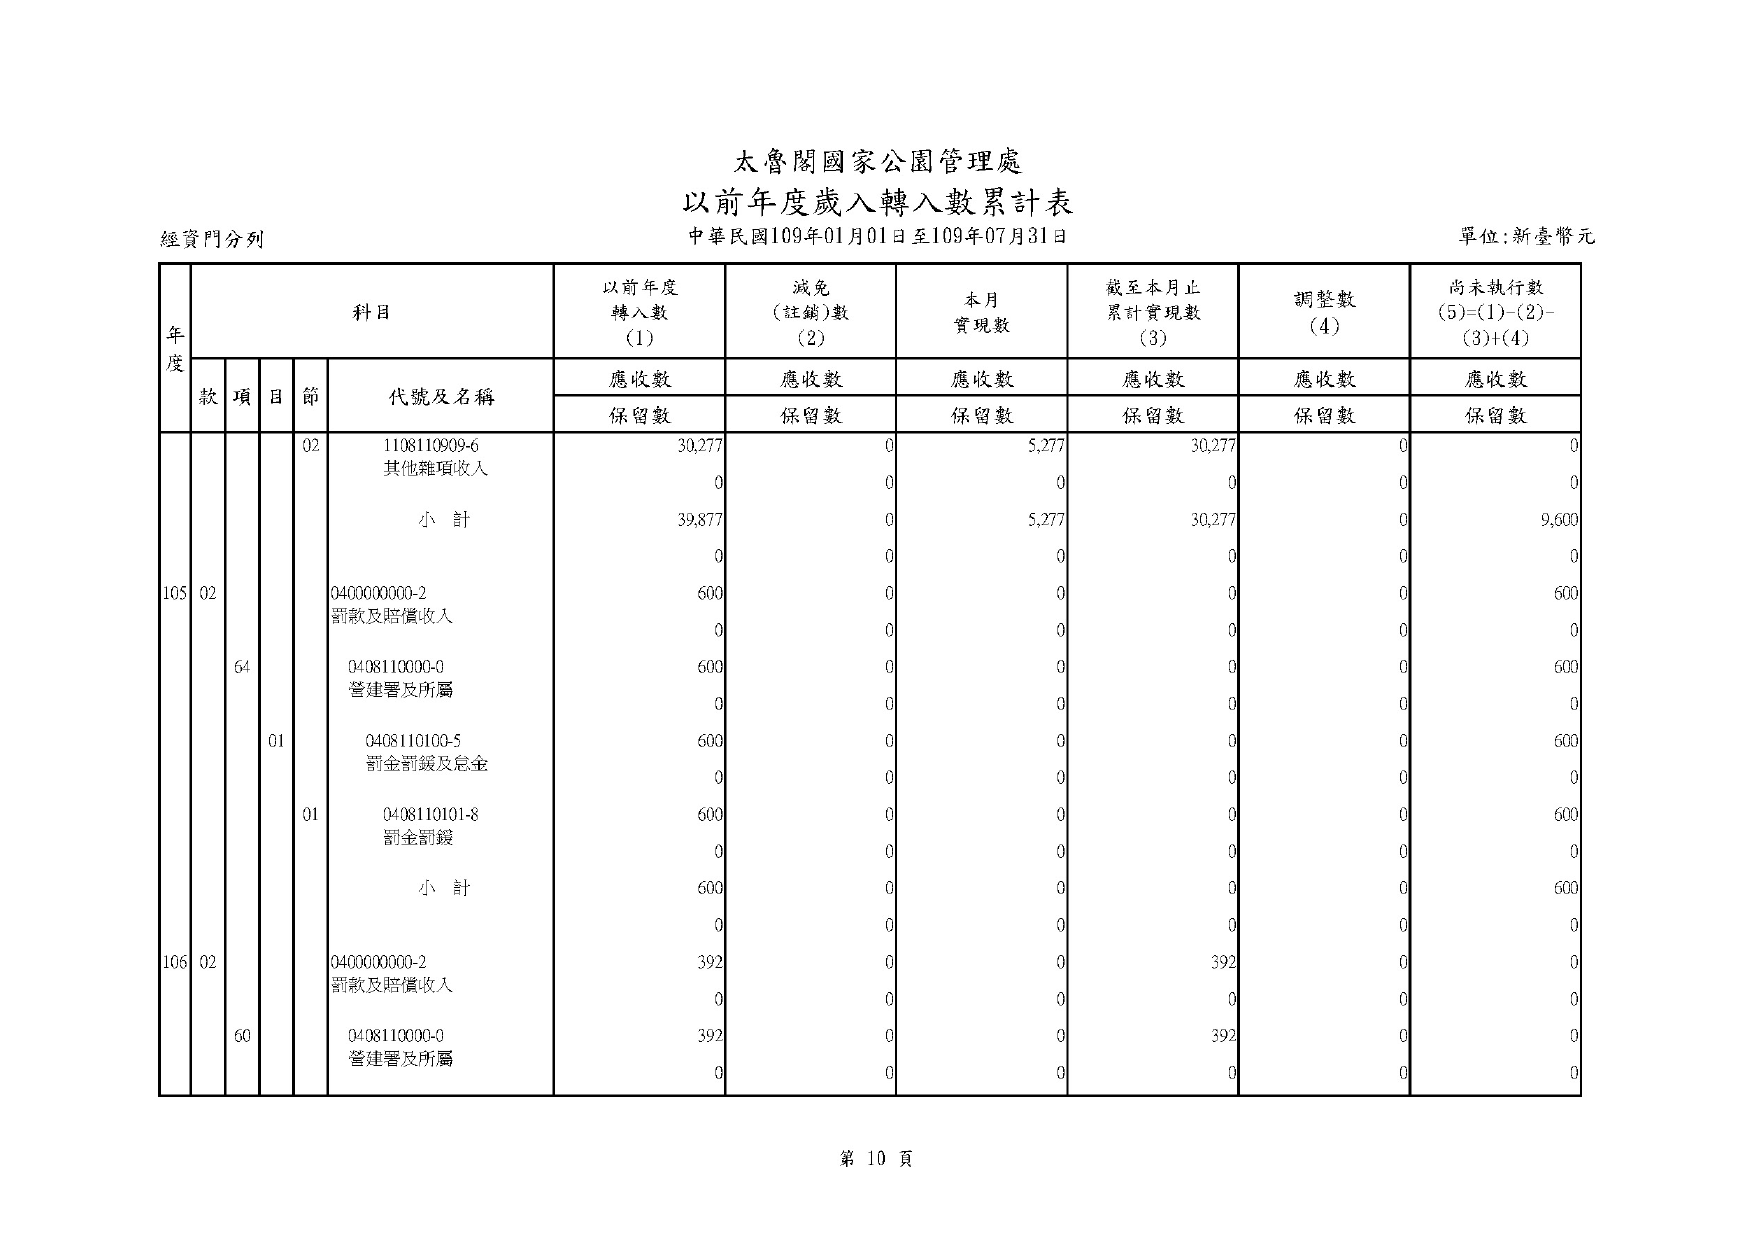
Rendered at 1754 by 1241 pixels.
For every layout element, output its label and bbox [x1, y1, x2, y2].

picture [59, 59, 1695, 1216]
